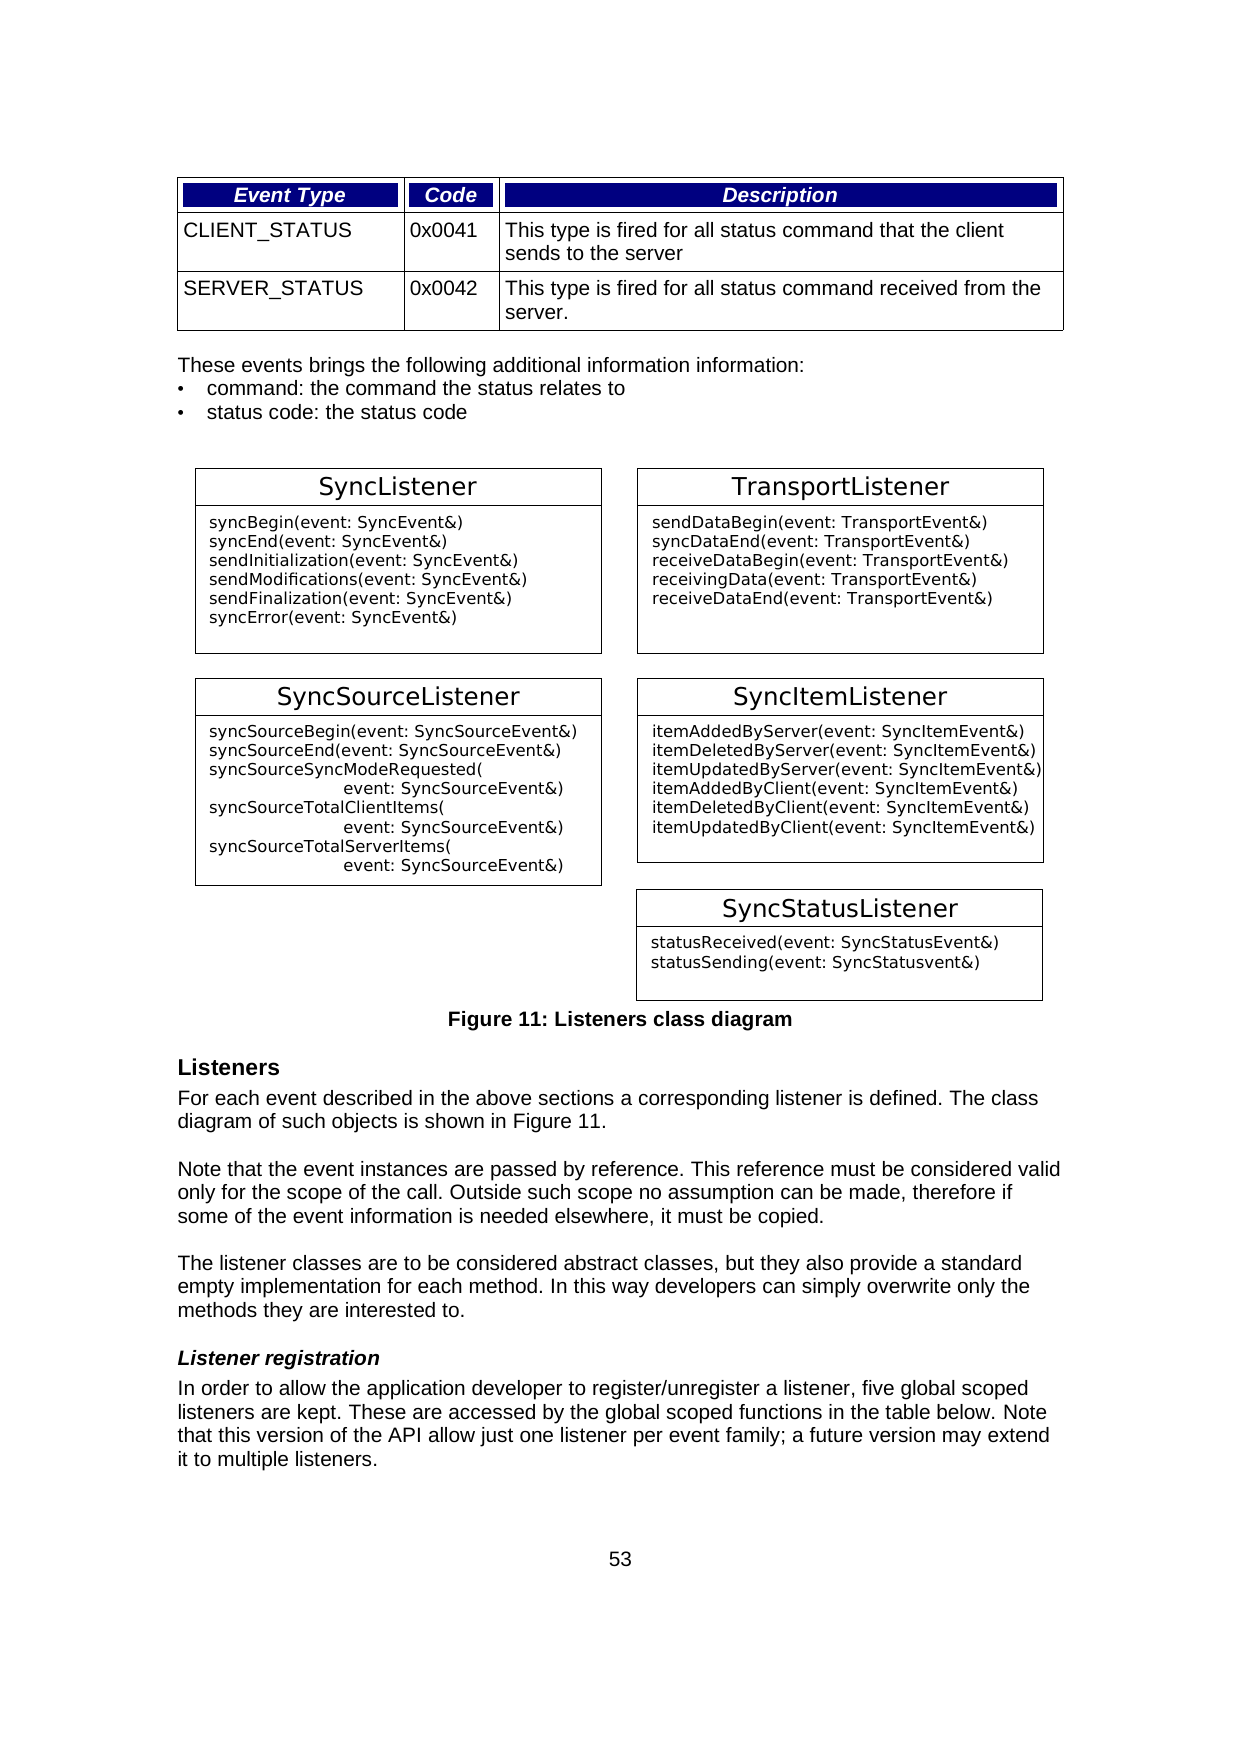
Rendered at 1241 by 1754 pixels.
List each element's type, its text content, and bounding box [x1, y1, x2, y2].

table_header Description [500, 178, 1063, 212]
text In order to allow the application developer to register/unregister a listener, five global scoped listeners are kept. These are accessed by the global scoped functions in the table below. Note that this version of the API allow just one listener per event family; a future version may extend it to multiple listeners. [177, 1377, 1063, 1471]
subtitle Listener registration [177, 1347, 1063, 1370]
table_header Event Type [178, 178, 404, 212]
table_cell SERVER_STATUS [178, 272, 404, 330]
subtitle [177, 424, 1063, 449]
text These events brings the following additional information information: [177, 353, 1063, 377]
table_cell This type is fired for all status command that the client sends to the server [500, 213, 1063, 271]
table_cell 0x0042 [405, 272, 499, 330]
table_cell 0x0041 [405, 213, 499, 271]
table_cell CLIENT_STATUS [178, 213, 404, 271]
text Note that the event instances are passed by reference. This reference must be considered valid only for the scope of the call. Outside such scope no assumption can be made, therefore if some of the event information is needed elsewhere, it must be copied. [177, 1157, 1063, 1228]
table_cell This type is fired for all status command received from the server. [500, 272, 1063, 330]
list status code: the status code [177, 400, 1063, 424]
text The listener classes are to be considered abstract classes, but they also provide a standard empty implementation for each method. In this way developers can simply overwrite only the methods they are interested to. [177, 1251, 1063, 1322]
table_header Code [405, 178, 499, 212]
subtitle Listeners [177, 1031, 1063, 1080]
list command: the command the status relates to [177, 377, 1063, 400]
text Figure 11: Listeners class diagram [177, 449, 1063, 1031]
text For each event described in the above sections a corresponding listener is defined. The class diagram of such objects is shown in Figure 11. [177, 1086, 1063, 1133]
